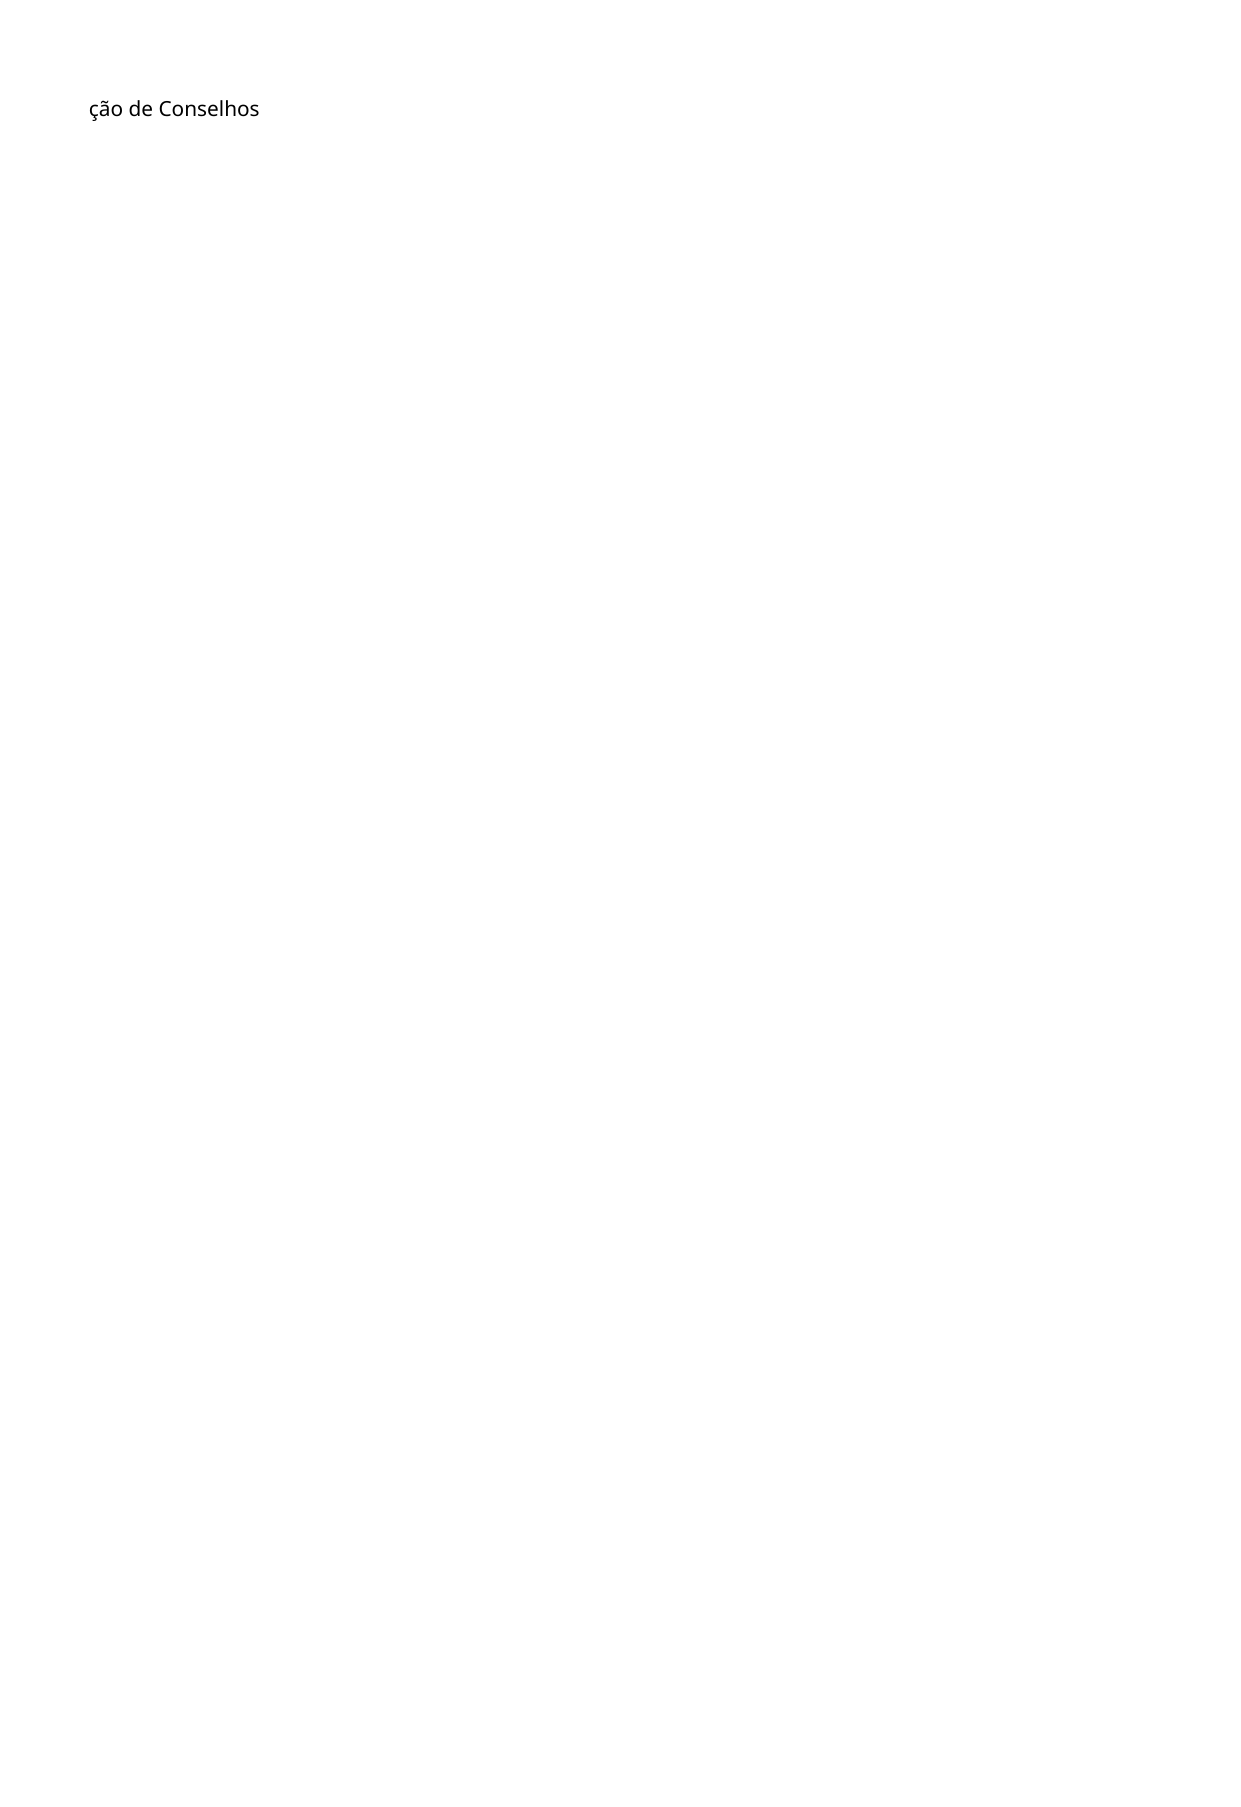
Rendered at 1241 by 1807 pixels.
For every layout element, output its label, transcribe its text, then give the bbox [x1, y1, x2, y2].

text ção de Conselhos [89, 94, 1158, 122]
